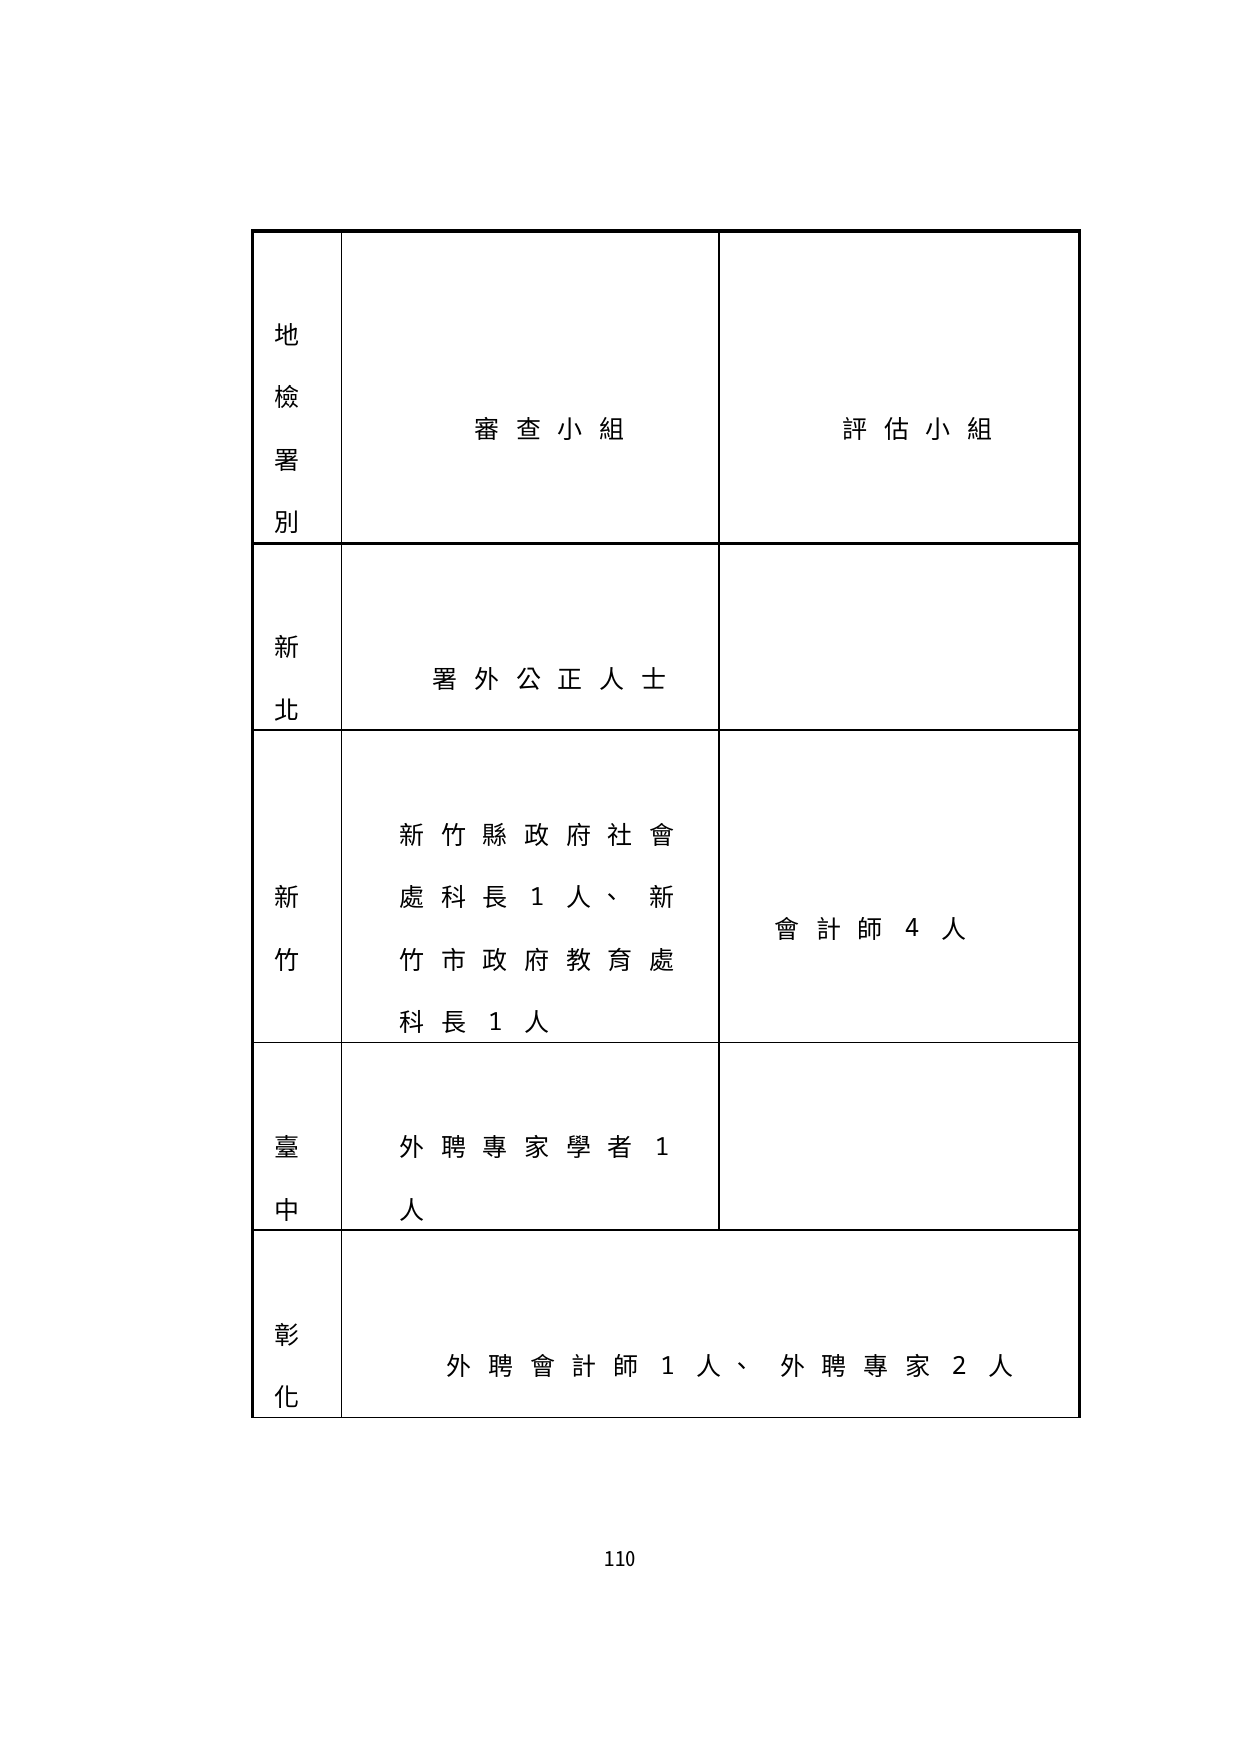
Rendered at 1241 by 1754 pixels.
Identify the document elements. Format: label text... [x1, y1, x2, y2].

table_cell 會計師4人 [720, 731, 1078, 1042]
table_header 地檢署別 [254, 233, 341, 542]
table_cell 外聘專家學者1人 [342, 1043, 718, 1229]
table_cell 外聘會計師1人、外聘專家2人 [342, 1231, 1078, 1417]
table_cell 彰化 [254, 1231, 341, 1417]
table_cell 新竹 [254, 731, 341, 1042]
table_cell 署外公正人士 [342, 545, 718, 729]
table_cell 新北 [254, 545, 341, 729]
table_header 評估小組 [720, 233, 1078, 542]
table_cell [720, 545, 1078, 729]
table_header 審查小組 [342, 233, 718, 542]
table_cell 新竹縣政府社會處科長1人、新竹市政府教育處科長1人 [342, 731, 718, 1042]
table_cell 臺中 [254, 1043, 341, 1229]
table_cell [720, 1043, 1078, 1229]
